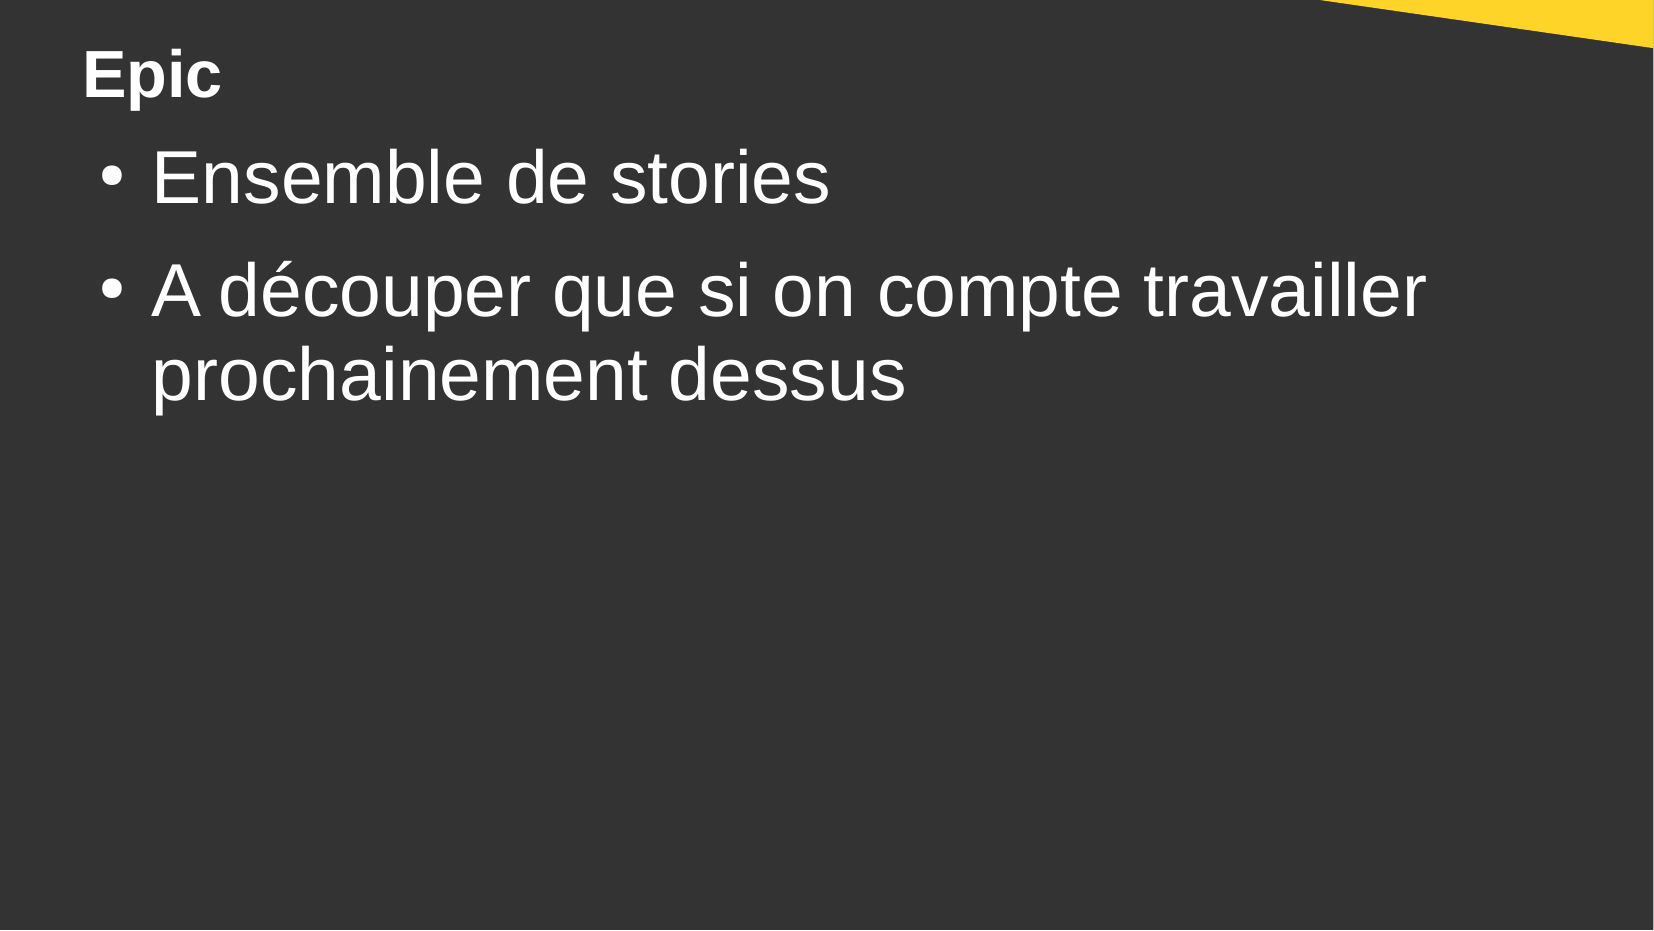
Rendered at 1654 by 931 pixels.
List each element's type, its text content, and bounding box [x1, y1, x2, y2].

text_box [1319, 0, 1654, 49]
list Ensemble de stories A découper que si on compte travailler prochainement dessus [80, 135, 1620, 777]
title Epic [82, 37, 1571, 122]
